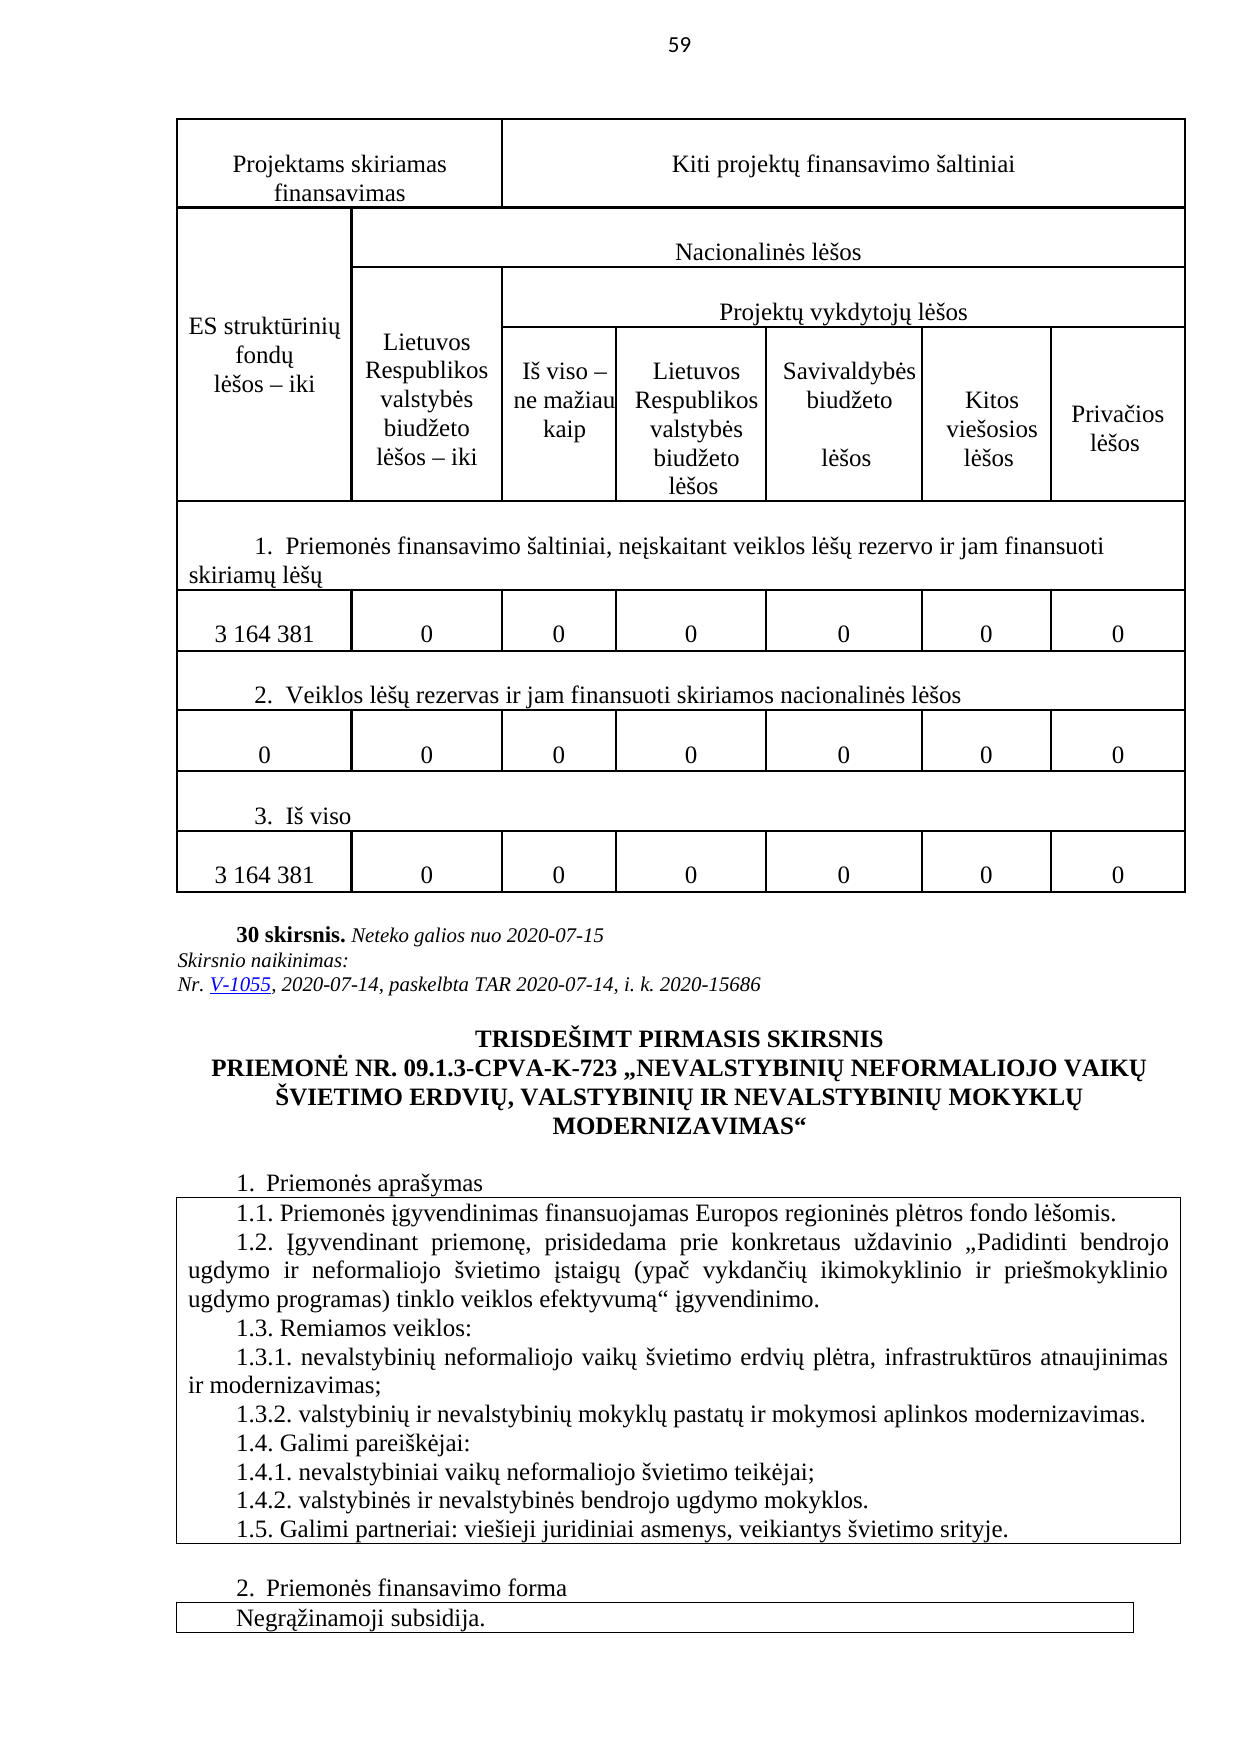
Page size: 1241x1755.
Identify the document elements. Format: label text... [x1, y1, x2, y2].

table_cell ES struktūrinių fondų lėšos – iki [178, 209, 350, 500]
text 1. Priemonės aprašymas [236, 1168, 1181, 1197]
table_cell Iš viso – ne mažiau kaip [503, 328, 615, 500]
table_header Negrąžinamoji subsidija. [177, 1603, 1133, 1632]
text 30 skirsnis. Neteko galios nuo 2020-07-15 [177, 921, 1181, 948]
table_cell 1. Priemonės finansavimo šaltiniai, neįskaitant veiklos lėšų rezervo ir jam finansuoti skiriamų lėšų [178, 502, 1184, 588]
table_cell Privačios lėšos [1052, 328, 1184, 500]
table_header Kiti projektų finansavimo šaltiniai [503, 120, 1184, 206]
table_cell Lietuvos Respublikos valstybės biudžeto lėšos [617, 328, 765, 500]
text 2. Priemonės finansavimo forma [236, 1573, 1181, 1602]
table_cell Kitos viešosios lėšos [923, 328, 1050, 500]
table_cell Projektų vykdytojų lėšos [503, 268, 1184, 326]
table_cell 0 [1052, 711, 1184, 770]
table_cell 0 [617, 711, 765, 770]
table_cell 0 [617, 832, 765, 891]
table_cell 0 [503, 711, 615, 770]
table_cell 0 [503, 591, 615, 649]
table_cell 3. Iš viso [178, 772, 1184, 829]
table_cell 1.4. Galimi pareiškėjai: 1.4.1. nevalstybiniai vaikų neformaliojo švietimo teikėjai; 1.4.2. valstybinės ir nevalstybinės bendrojo ugdymo mokyklos. [177, 1428, 1180, 1514]
text Nr. V-1055, 2020-07-14, paskelbta TAR 2020-07-14, i. k. 2020-15686 [177, 972, 1181, 996]
table_cell Nacionalinės lėšos [353, 209, 1184, 266]
table_cell 0 [1052, 591, 1184, 649]
table_cell Lietuvos Respublikos valstybės biudžeto lėšos – iki [353, 268, 501, 500]
table_cell 1.2. Įgyvendinant priemonę, prisidedama prie konkretaus uždavinio „Padidinti bendrojo ugdymo ir neformaliojo švietimo įstaigų (ypač vykdančių ikimokyklinio ir priešmokyklinio ugdymo programas) tinklo veiklos efektyvumą“ įgyvendinimo. [177, 1227, 1180, 1313]
table_cell 0 [503, 832, 615, 891]
table_cell 0 [353, 711, 501, 770]
table_cell 1.5. Galimi partneriai: viešieji juridiniai asmenys, veikiantys švietimo srityje. [177, 1514, 1180, 1543]
text PRIEMONĖ NR. 09.1.3-CPVA-K-723 „NEVALSTYBINIŲ NEFORMALIOJO VAIKŲ ŠVIETIMO ERDVIŲ, VALSTYBINIŲ IR NEVALSTYBINIŲ MOKYKLŲ MODERNIZAVIMAS“ [177, 1053, 1181, 1139]
table_header 1.1. Priemonės įgyvendinimas finansuojamas Europos regioninės plėtros fondo lėšomis. [177, 1198, 1180, 1227]
table_header Projektams skiriamas finansavimas [178, 120, 501, 206]
table_cell 1.3. Remiamos veiklos: 1.3.1. nevalstybinių neformaliojo vaikų švietimo erdvių plėtra, infrastruktūros atnaujinimas ir modernizavimas; 1.3.2. valstybinių ir nevalstybinių mokyklų pastatų ir mokymosi aplinkos modernizavimas. [177, 1313, 1180, 1428]
table_cell 0 [353, 591, 501, 649]
table_cell Savivaldybės biudžeto lėšos [767, 328, 921, 500]
table_cell 0 [1052, 832, 1184, 891]
table_cell 0 [767, 591, 921, 649]
table_cell 0 [178, 711, 350, 770]
table_cell 0 [923, 832, 1050, 891]
text Skirsnio naikinimas: [177, 948, 1181, 972]
table_cell 0 [923, 711, 1050, 770]
table_cell 2. Veiklos lėšų rezervas ir jam finansuoti skiriamos nacionalinės lėšos [178, 652, 1184, 709]
table_cell 0 [767, 711, 921, 770]
table_cell 0 [767, 832, 921, 891]
table_cell 0 [353, 832, 501, 891]
table_cell 3 164 381 [178, 591, 350, 649]
table_cell 3 164 381 [178, 832, 350, 891]
text TRISDEŠIMT PIRMASIS SKIRSNIS [177, 1024, 1181, 1053]
table_cell 0 [923, 591, 1050, 649]
table_cell 0 [617, 591, 765, 649]
